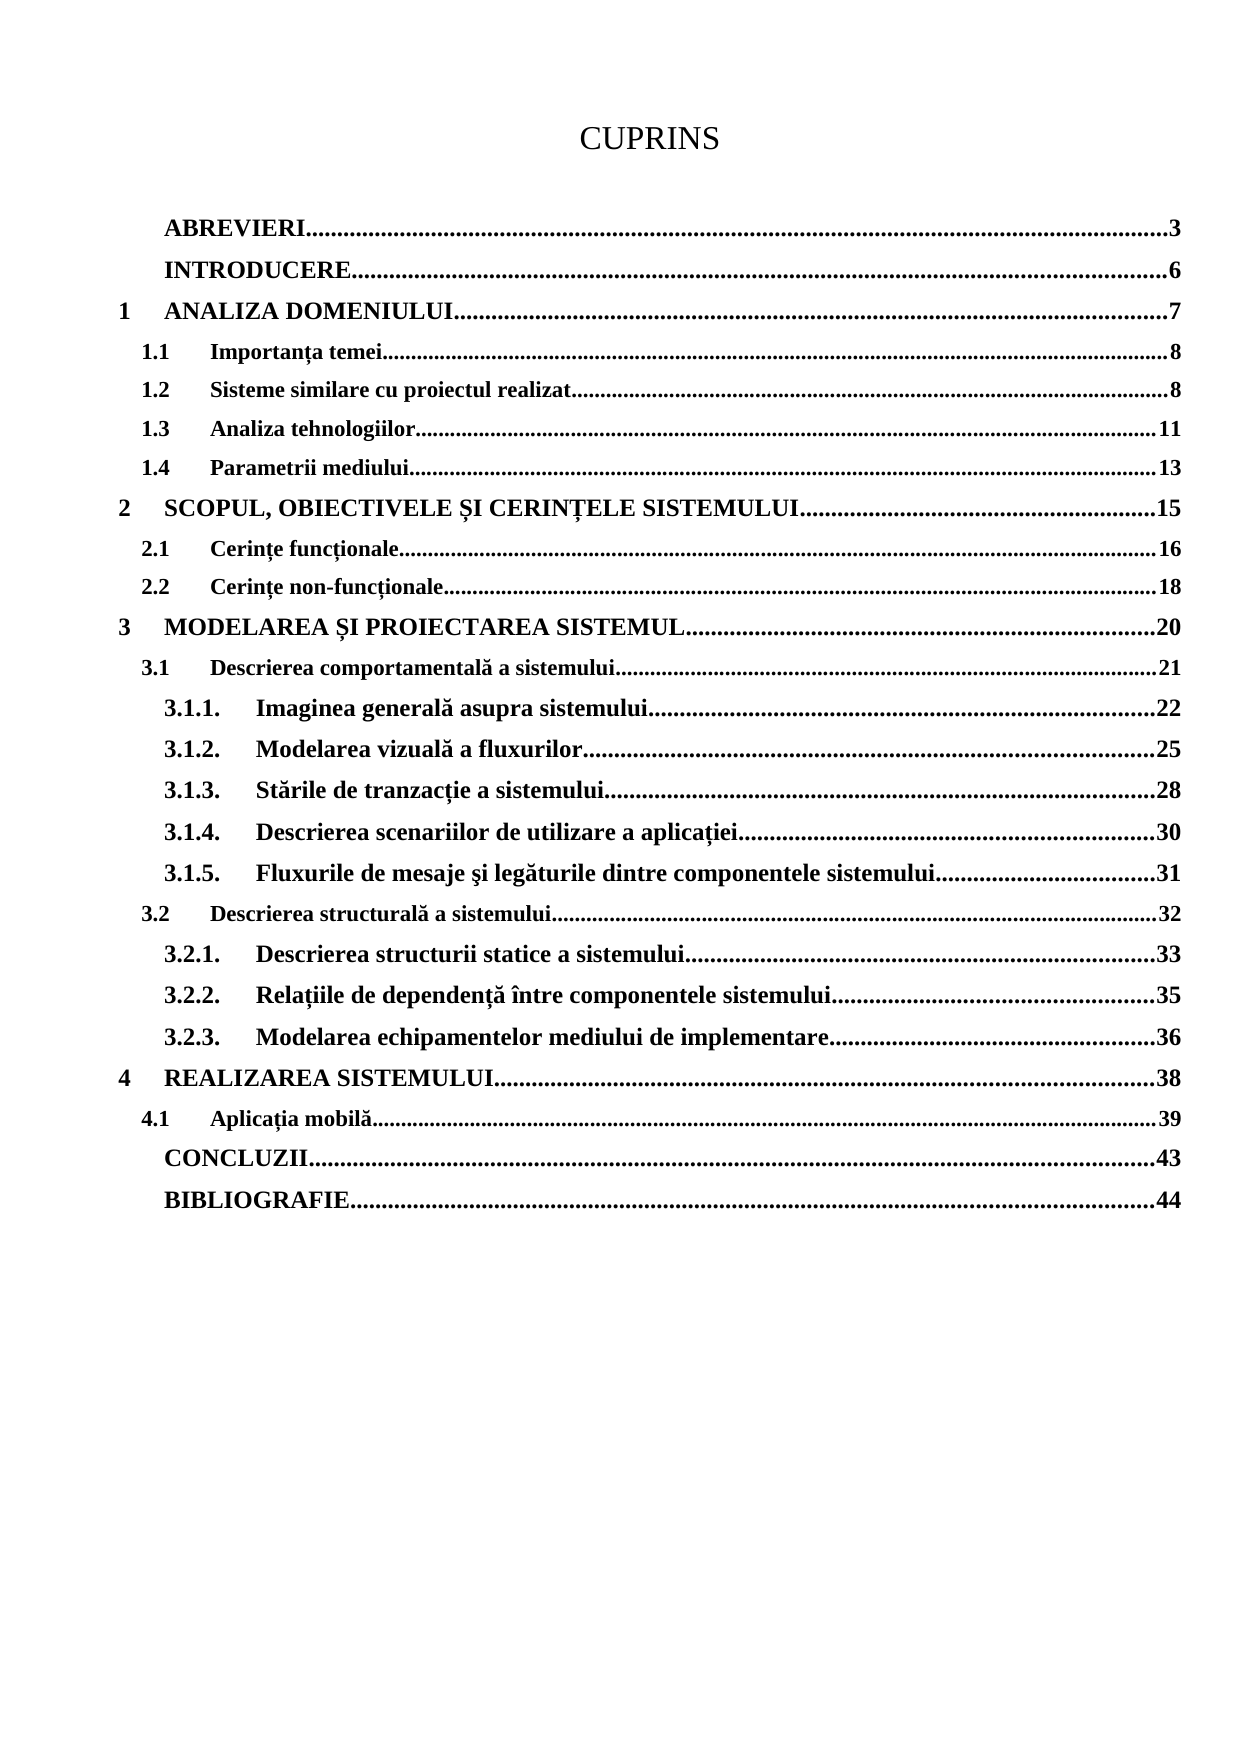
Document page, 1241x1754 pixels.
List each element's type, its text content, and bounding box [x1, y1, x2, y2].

text ABREVIERI 3 [118, 213, 1181, 242]
text 3.1.4. Descrierea scenariilor de utilizare a aplicației 30 [164, 817, 1181, 846]
text 3.1.1. Imaginea generală asupra sistemului 22 [164, 693, 1181, 721]
text CONCLUZII 43 [118, 1143, 1181, 1172]
text 3.2.1. Descrierea structurii statice a sistemului 33 [164, 939, 1181, 967]
text INTRODUCERE 6 [118, 255, 1181, 283]
text 3.1 Descrierea comportamentală a sistemului 21 [141, 654, 1181, 680]
text 4.1 Aplicația mobilă 39 [141, 1104, 1181, 1131]
text 3.1.5. Fluxurile de mesaje şi legăturile dintre componentele sistemului 31 [164, 858, 1181, 887]
text 2.1 Cerințe funcționale 16 [141, 534, 1181, 561]
subtitle CUPRINS [118, 118, 1181, 198]
text 3.2.3. Modelarea echipamentelor mediului de implementare 36 [164, 1022, 1181, 1050]
text 2 SCOPUL, OBIECTIVELE ȘI CERINȚELE SISTEMULUI 15 [118, 493, 1181, 522]
text 1.4 Parametrii mediului 13 [141, 454, 1181, 481]
text 1.1 Importanța temei 8 [141, 338, 1181, 364]
text 1.3 Analiza tehnologiilor 11 [141, 415, 1181, 442]
text 3.2 Descrierea structurală a sistemului 32 [141, 900, 1181, 926]
text 2.2 Cerințe non-funcționale 18 [141, 573, 1181, 600]
text 3.1.2. Modelarea vizuală a fluxurilor 25 [164, 734, 1181, 763]
text 3.2.2. Relațiile de dependență între componentele sistemului 35 [164, 980, 1181, 1009]
text 4 REALIZAREA SISTEMULUI 38 [118, 1063, 1181, 1092]
text 3.1.3. Stările de tranzacție a sistemului 28 [164, 776, 1181, 804]
text 3 MODELAREA ȘI PROIECTAREA SISTEMUL 20 [118, 612, 1181, 641]
text 1.2 Sisteme similare cu proiectul realizat 8 [141, 377, 1181, 403]
text BIBLIOGRAFIE 44 [118, 1185, 1181, 1214]
text 1 ANALIZA DOMENIULUI 7 [118, 296, 1181, 325]
